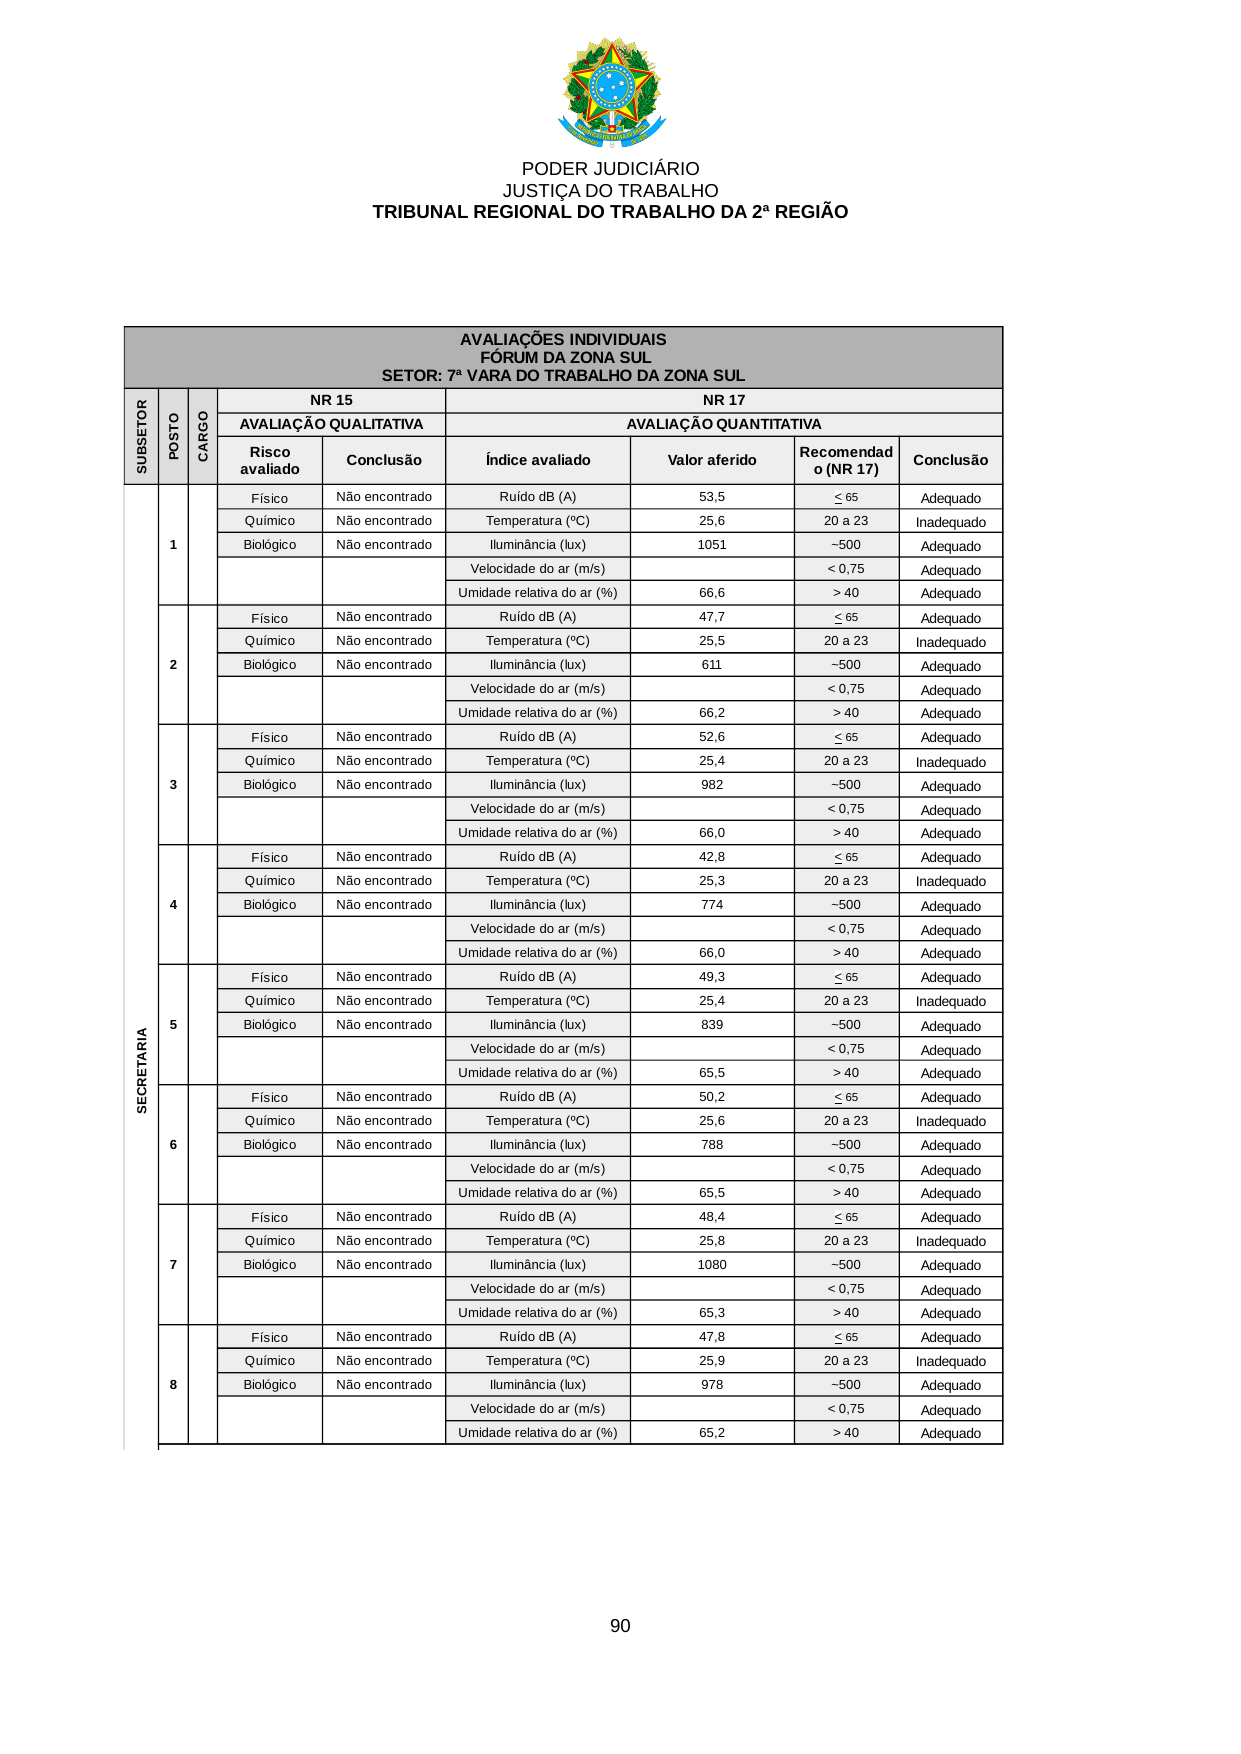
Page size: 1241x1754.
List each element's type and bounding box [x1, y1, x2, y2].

table_header [118, 304, 1069, 1472]
